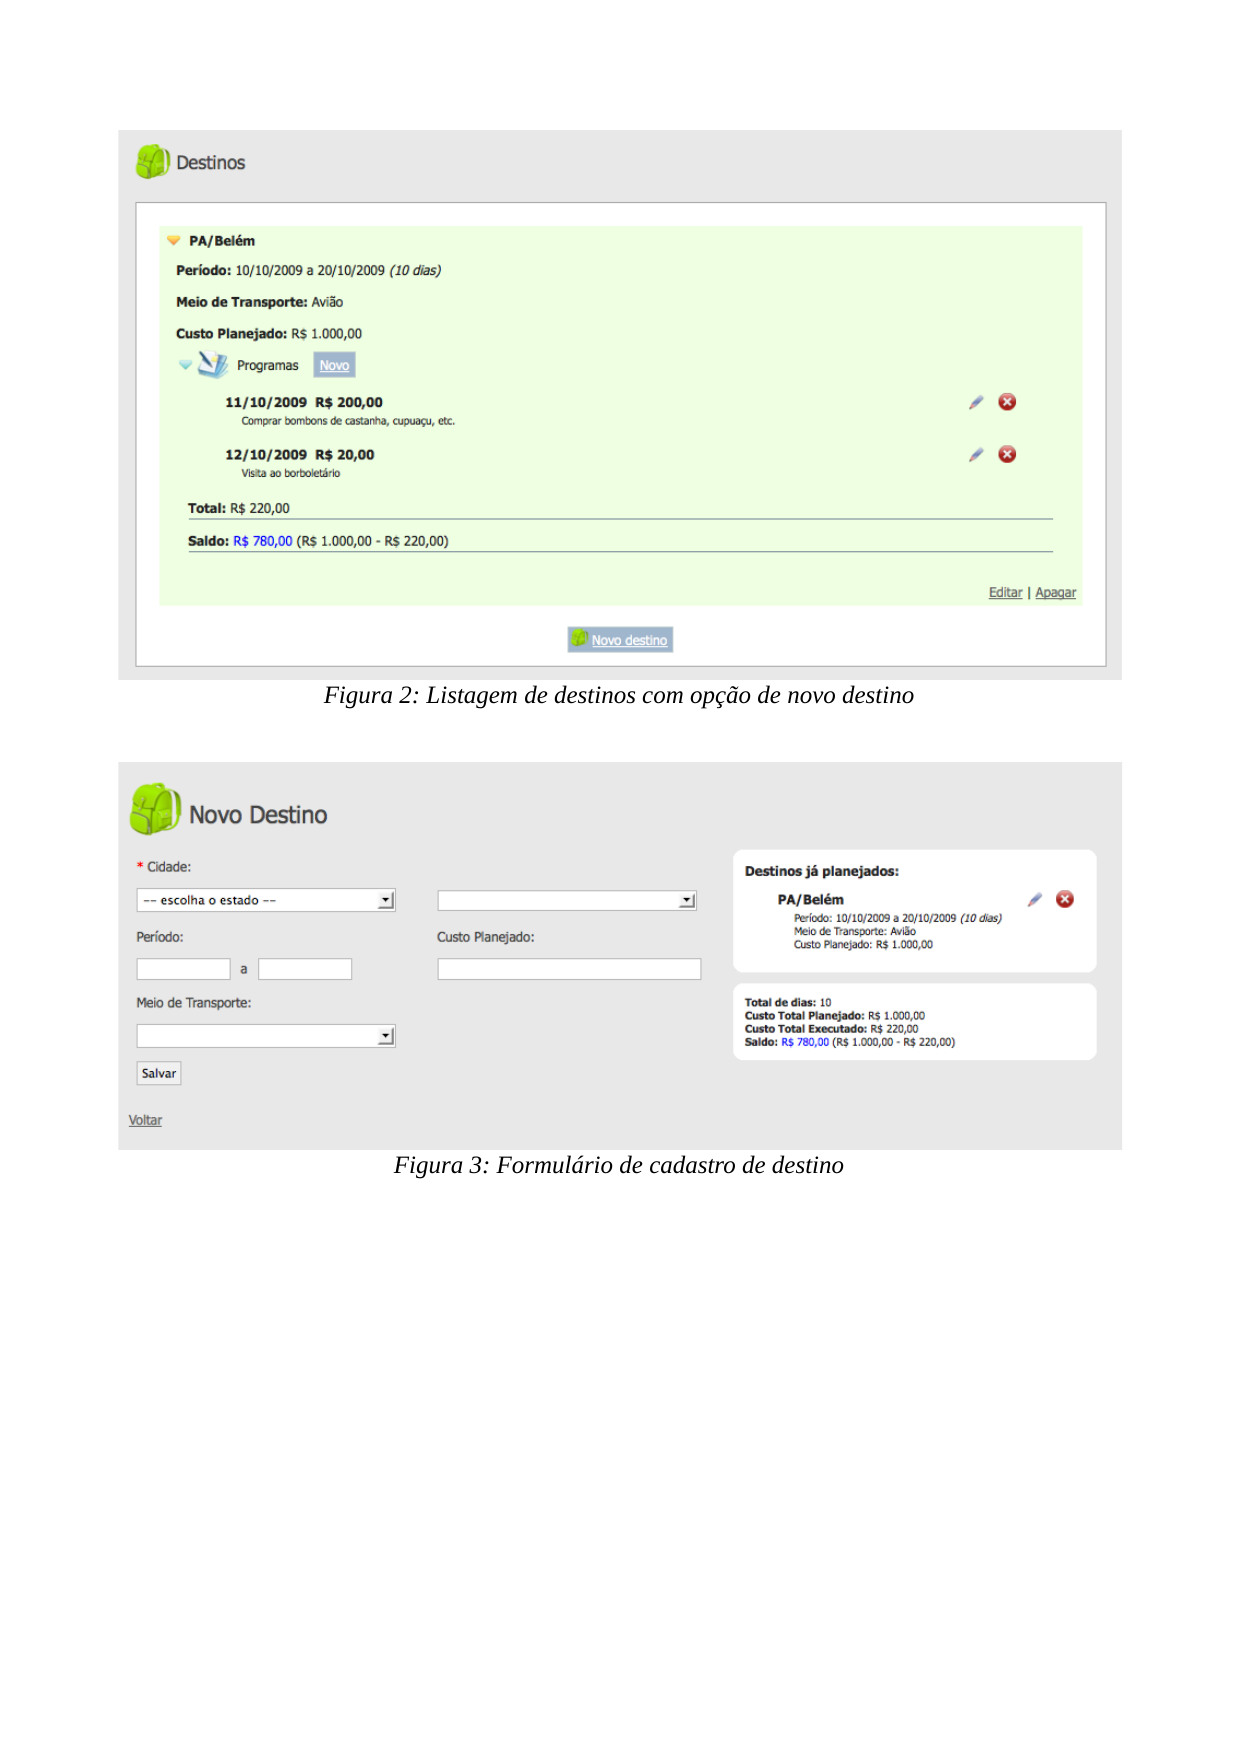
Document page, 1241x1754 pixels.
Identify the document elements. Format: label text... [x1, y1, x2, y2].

text Figura 3: Formulário de cadastro de destino [118, 1150, 1122, 1178]
text Figura 2: Listagem de destinos com opção de novo destino [118, 680, 1122, 709]
picture [118, 762, 1123, 1150]
picture [118, 130, 1123, 680]
